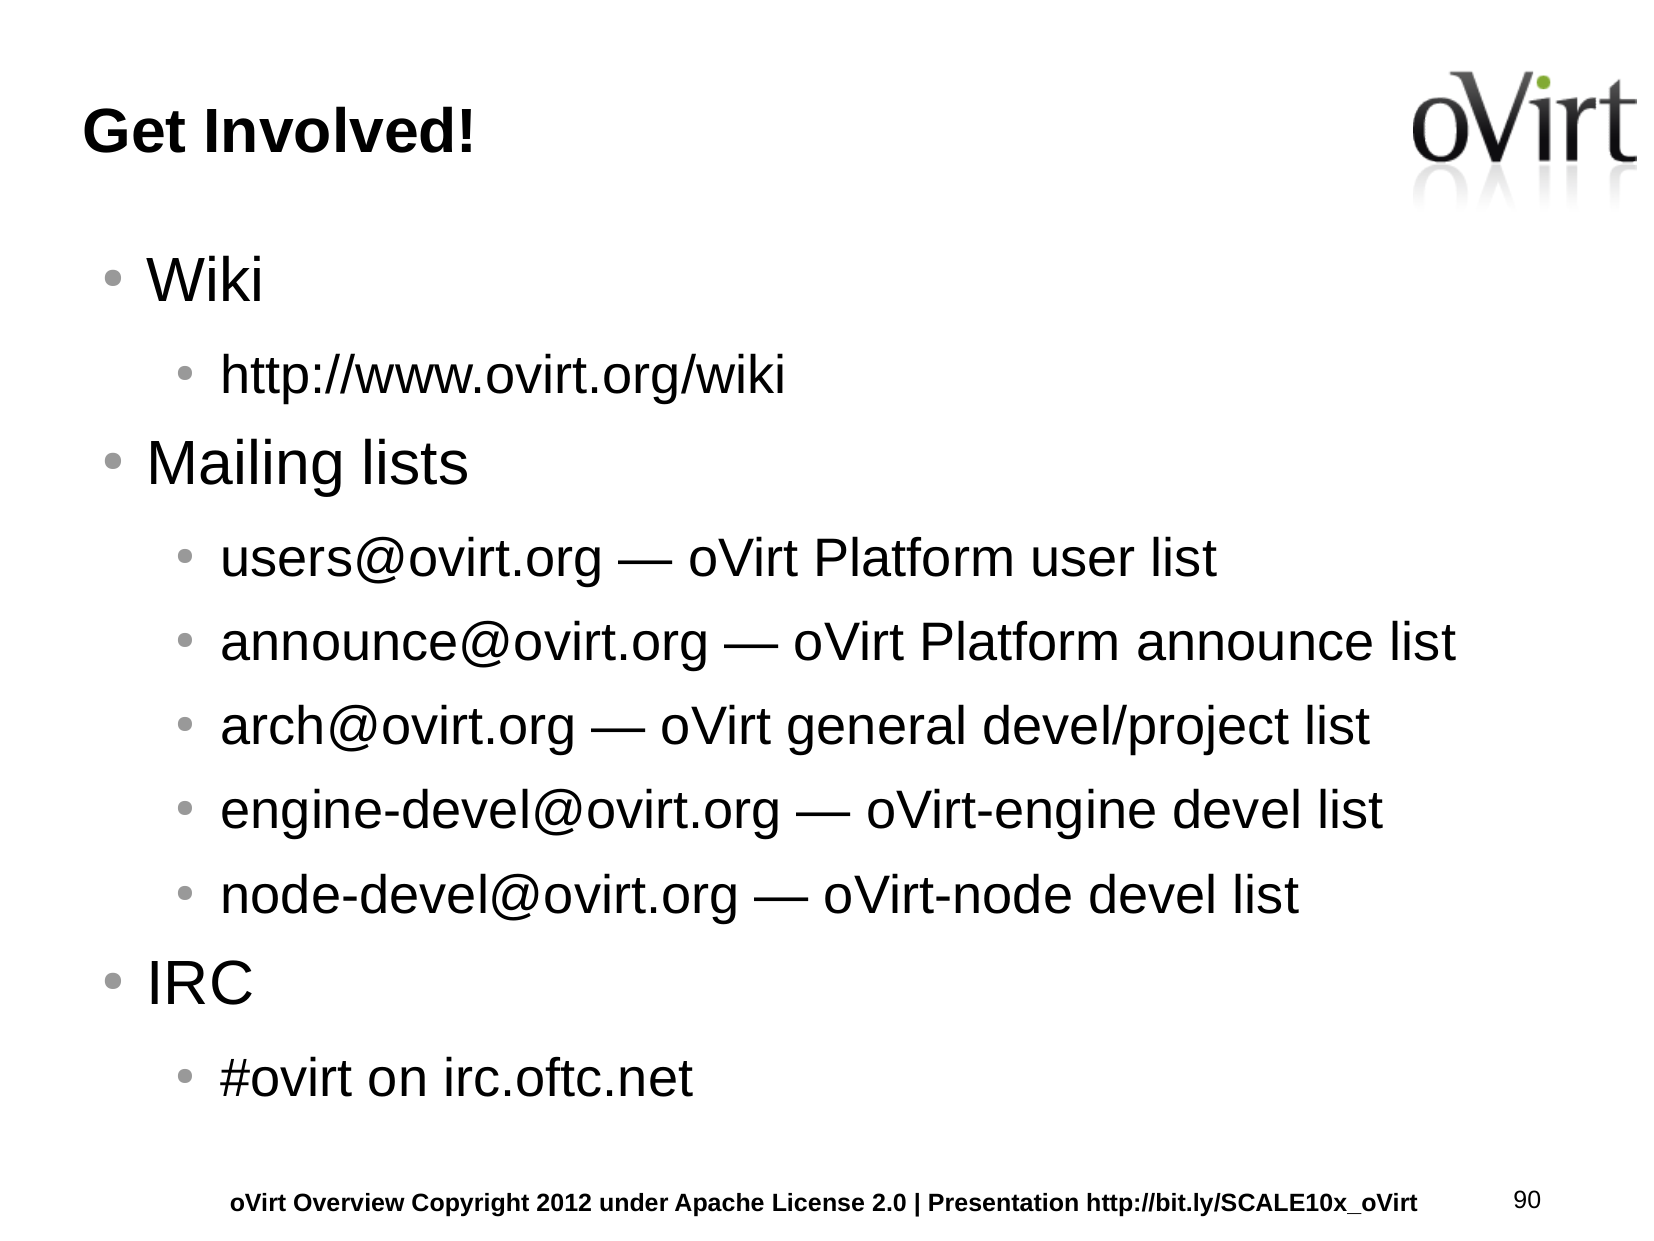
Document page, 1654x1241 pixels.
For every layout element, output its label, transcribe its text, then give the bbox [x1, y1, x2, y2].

picture [1413, 63, 1637, 212]
list Wiki http://www.ovirt.org/wiki Mailing lists users@ovirt.org — oVirt Platform user list announce@ovirt.org — oVirt Platform announce list arch@ovirt.org — oVirt general devel/project list engine-devel@ovirt.org — oVirt-engine devel list node-devel@ovirt.org — oVirt-node devel list IRC #ovirt on irc.oftc.net [86, 244, 1576, 1109]
title Get Involved! [82, 37, 1303, 226]
